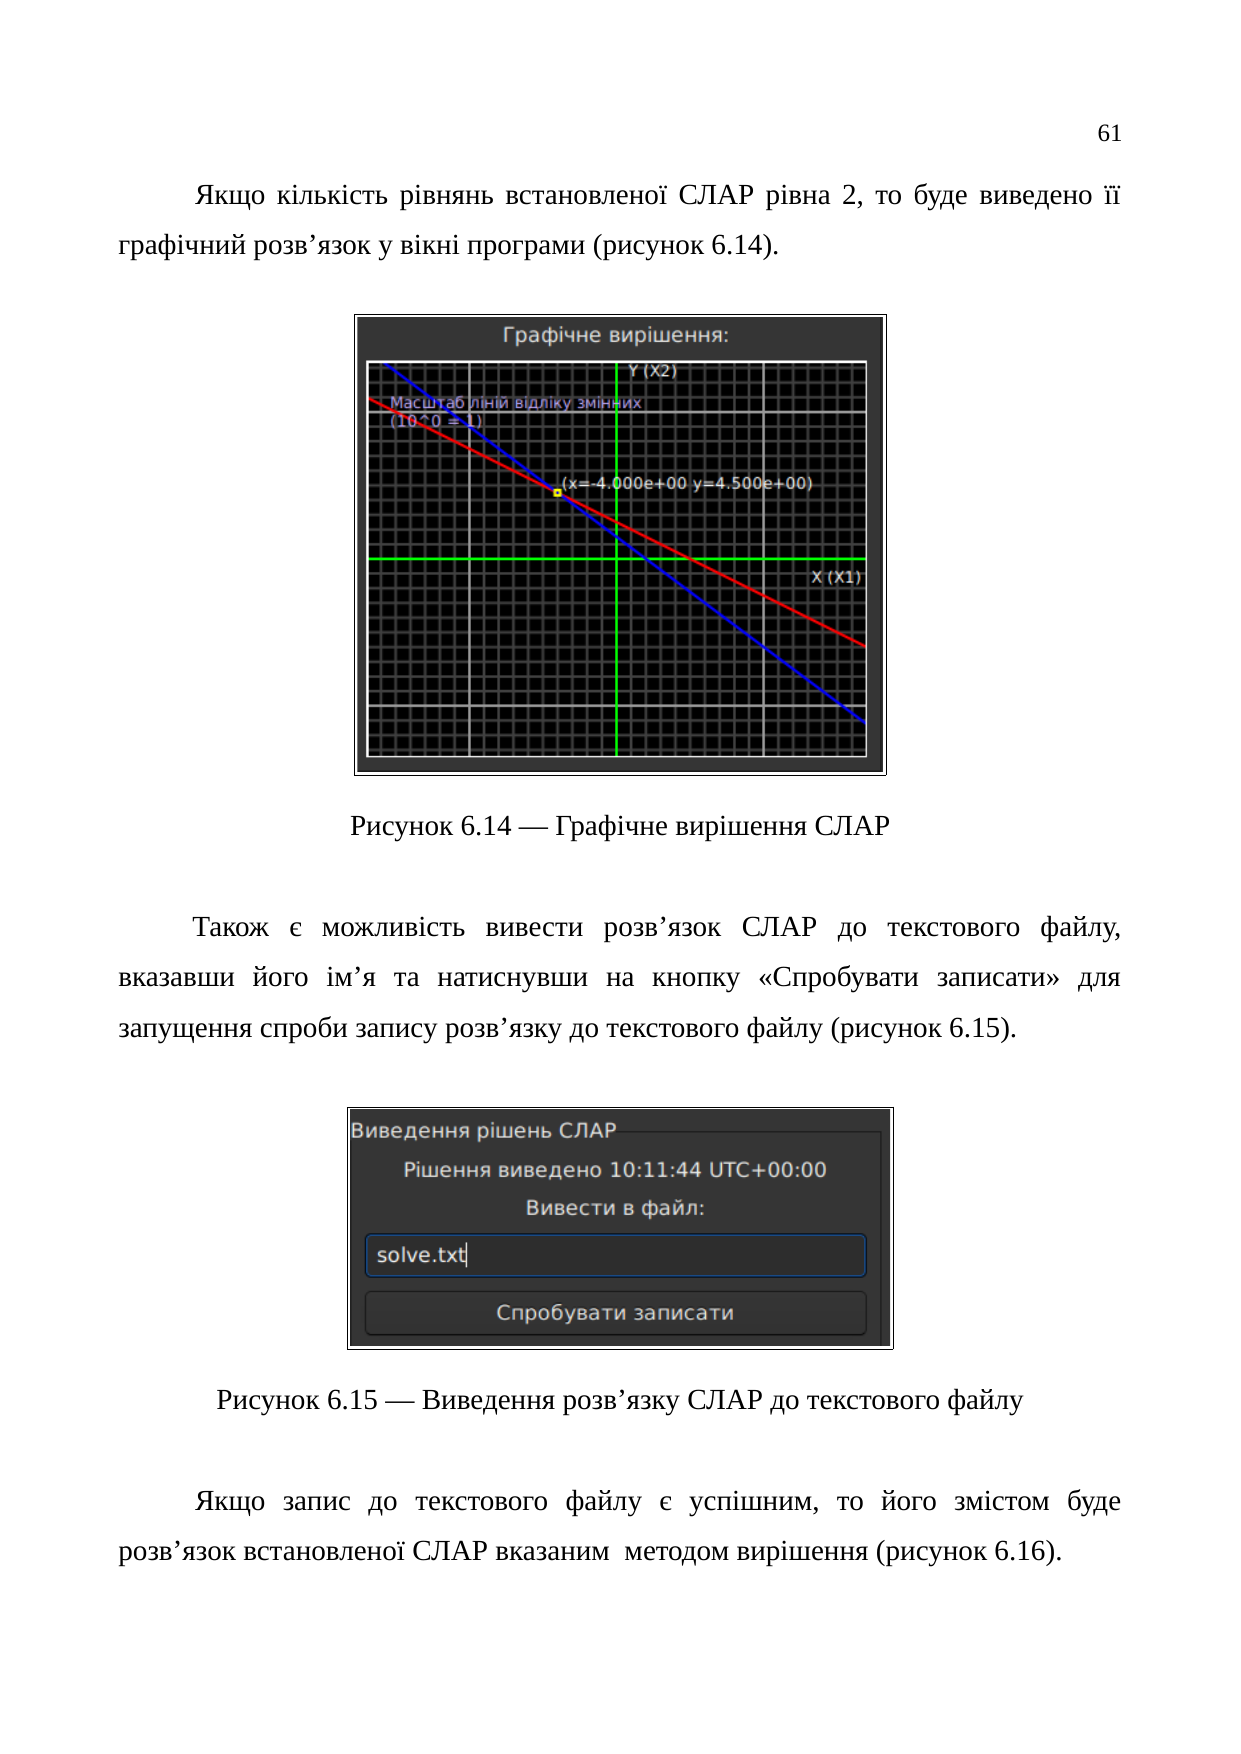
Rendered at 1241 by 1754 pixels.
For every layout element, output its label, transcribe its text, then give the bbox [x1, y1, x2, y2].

text Рисунок 6.15 — Виведення розв’язку СЛАР до текстового файлу [118, 1346, 1122, 1416]
picture [357, 317, 883, 772]
picture [350, 1109, 891, 1346]
text Рисунок 6.14 — Графічне вирішення СЛАР [118, 772, 1122, 842]
text Якщо запис до текстового файлу є успішним, то його змістом буде розв’язок встановленої СЛАР вказаним методом вирішення (рисунок 6.16). [118, 1483, 1122, 1567]
text Якщо кількість рівнянь встановленої СЛАР рівна 2, то буде виведено її графічний розв’язок у вікні програми (рисунок 6.14). [118, 177, 1122, 261]
text Також є можливість вивести розв’язок СЛАР до текстового файлу, вказавши його ім’я та натиснувши на кнопку «Спробувати записати» для запущення спроби запису розв’язку до текстового файлу (рисунок 6.15). [118, 909, 1122, 1043]
